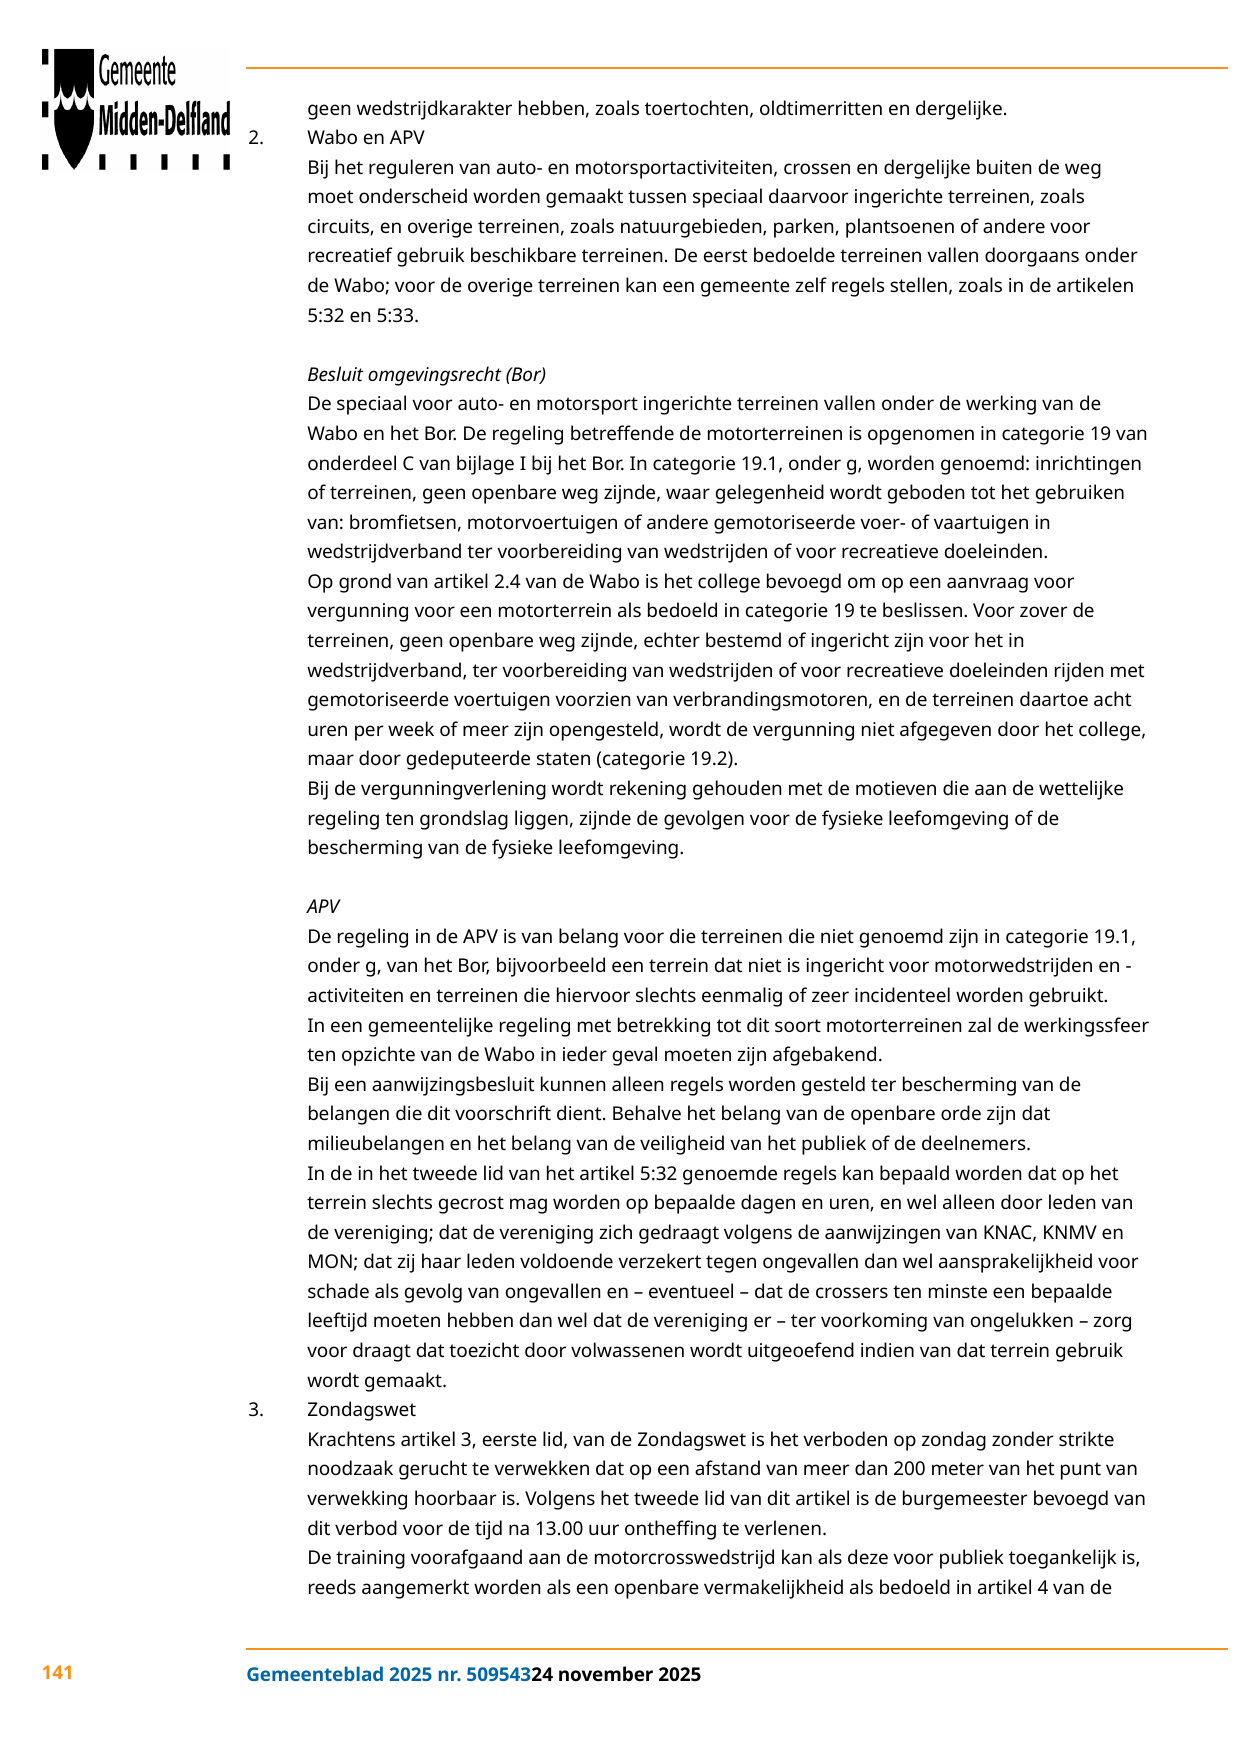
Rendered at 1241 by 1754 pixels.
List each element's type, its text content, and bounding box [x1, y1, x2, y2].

list In de in het tweede lid van het artikel 5:32 genoemde regels kan bepaald worden dat op het terrein slechts gecrost mag worden op bepaalde dagen en uren, en wel alleen door leden van de vereniging; dat de vereniging zich gedraagt volgens de aanwijzingen van KNAC, KNMV en MON; dat zij haar leden voldoende verzekert tegen ongevallen dan wel aansprakelijkheid voor schade als gevolg van ongevallen en – eventueel – dat de crossers ten minste een bepaalde leeftijd moeten hebben dan wel dat de vereniging er – ter voorkoming van ongelukken – zorg voor draagt dat toezicht door volwassenen wordt uitgeoefend indien van dat terrein gebruik wordt gemaakt. [248, 1160, 1152, 1393]
list Bij het reguleren van auto- en motorsportactiviteiten, crossen en dergelijke buiten de weg moet onderscheid worden gemaakt tussen speciaal daarvoor ingerichte terreinen, zoals circuits, en overige terreinen, zoals natuurgebieden, parken, plantsoenen of andere voor recreatief gebruik beschikbare terreinen. De eerst bedoelde terreinen vallen doorgaans onder de Wabo; voor de overige terreinen kan een gemeente zelf regels stellen, zoals in de artikelen 5:32 en 5:33. [248, 154, 1152, 328]
list Zondagswet [248, 1396, 1152, 1422]
list In een gemeentelijke regeling met betrekking tot dit soort motorterreinen zal de werkingssfeer ten opzichte van de Wabo in ieder geval moeten zijn afgebakend. [248, 1012, 1152, 1067]
list De training voorafgaand aan de motorcrosswedstrijd kan als deze voor publiek toegankelijk is, reeds aangemerkt worden als een openbare vermakelijkheid als bedoeld in artikel 4 van de [248, 1544, 1152, 1600]
list Krachtens artikel 3, eerste lid, van de Zondagswet is het verboden op zondag zonder strikte noodzaak gerucht te verwekken dat op een afstand van meer dan 200 meter van het punt van verwekking hoorbaar is. Volgens het tweede lid van dit artikel is de burgemeester bevoegd van dit verbod voor de tijd na 13.00 uur ontheffing te verlenen. [248, 1426, 1152, 1541]
list Bij een aanwijzingsbesluit kunnen alleen regels worden gesteld ter bescherming van de belangen die dit voorschrift dient. Behalve het belang van de openbare orde zijn dat milieubelangen en het belang van de veiligheid van het publiek of de deelnemers. [248, 1071, 1152, 1156]
list Wabo en APV [248, 124, 1152, 150]
list Op grond van artikel 2.4 van de Wabo is het college bevoegd om op een aanvraag voor vergunning voor een motorterrein als bedoeld in categorie 19 te beslissen. Voor zover de terreinen, geen openbare weg zijnde, echter bestemd of ingericht zijn voor het in wedstrijdverband, ter voorbereiding van wedstrijden of voor recreatieve doeleinden rijden met gemotoriseerde voertuigen voorzien van verbrandingsmotoren, en de terreinen daartoe acht uren per week of meer zijn opengesteld, wordt de vergunning niet afgegeven door het college, maar door gedeputeerde staten (categorie 19.2). [248, 568, 1152, 771]
list De regeling in de APV is van belang voor die terreinen die niet genoemd zijn in categorie 19.1, onder g, van het Bor, bijvoorbeeld een terrein dat niet is ingericht voor motorwedstrijden en -activiteiten en terreinen die hiervoor slechts eenmalig of zeer incidenteel worden gebruikt. [248, 923, 1152, 1008]
list De speciaal voor auto- en motorsport ingerichte terreinen vallen onder de werking van de Wabo en het Bor. De regeling betreffende de motorterreinen is opgenomen in categorie 19 van onderdeel C van bijlage I bij het Bor. In categorie 19.1, onder g, worden genoemd: inrichtingen of terreinen, geen openbare weg zijnde, waar gelegenheid wordt geboden tot het gebruiken van: bromfietsen, motorvoertuigen of andere gemotoriseerde voer- of vaartuigen in wedstrijdverband ter voorbereiding van wedstrijden of voor recreatieve doeleinden. [248, 391, 1152, 564]
list APV [248, 893, 1152, 919]
list geen wedstrijdkarakter hebben, zoals toertochten, oldtimerritten en dergelijke. [248, 95, 1152, 121]
picture [41, 47, 231, 172]
list Bij de vergunningverlening wordt rekening gehouden met de motieven die aan de wettelijke regeling ten grondslag liggen, zijnde de gevolgen voor de fysieke leefomgeving of de bescherming van de fysieke leefomgeving. [248, 775, 1152, 860]
list Besluit omgevingsrecht (Bor) [248, 361, 1152, 387]
